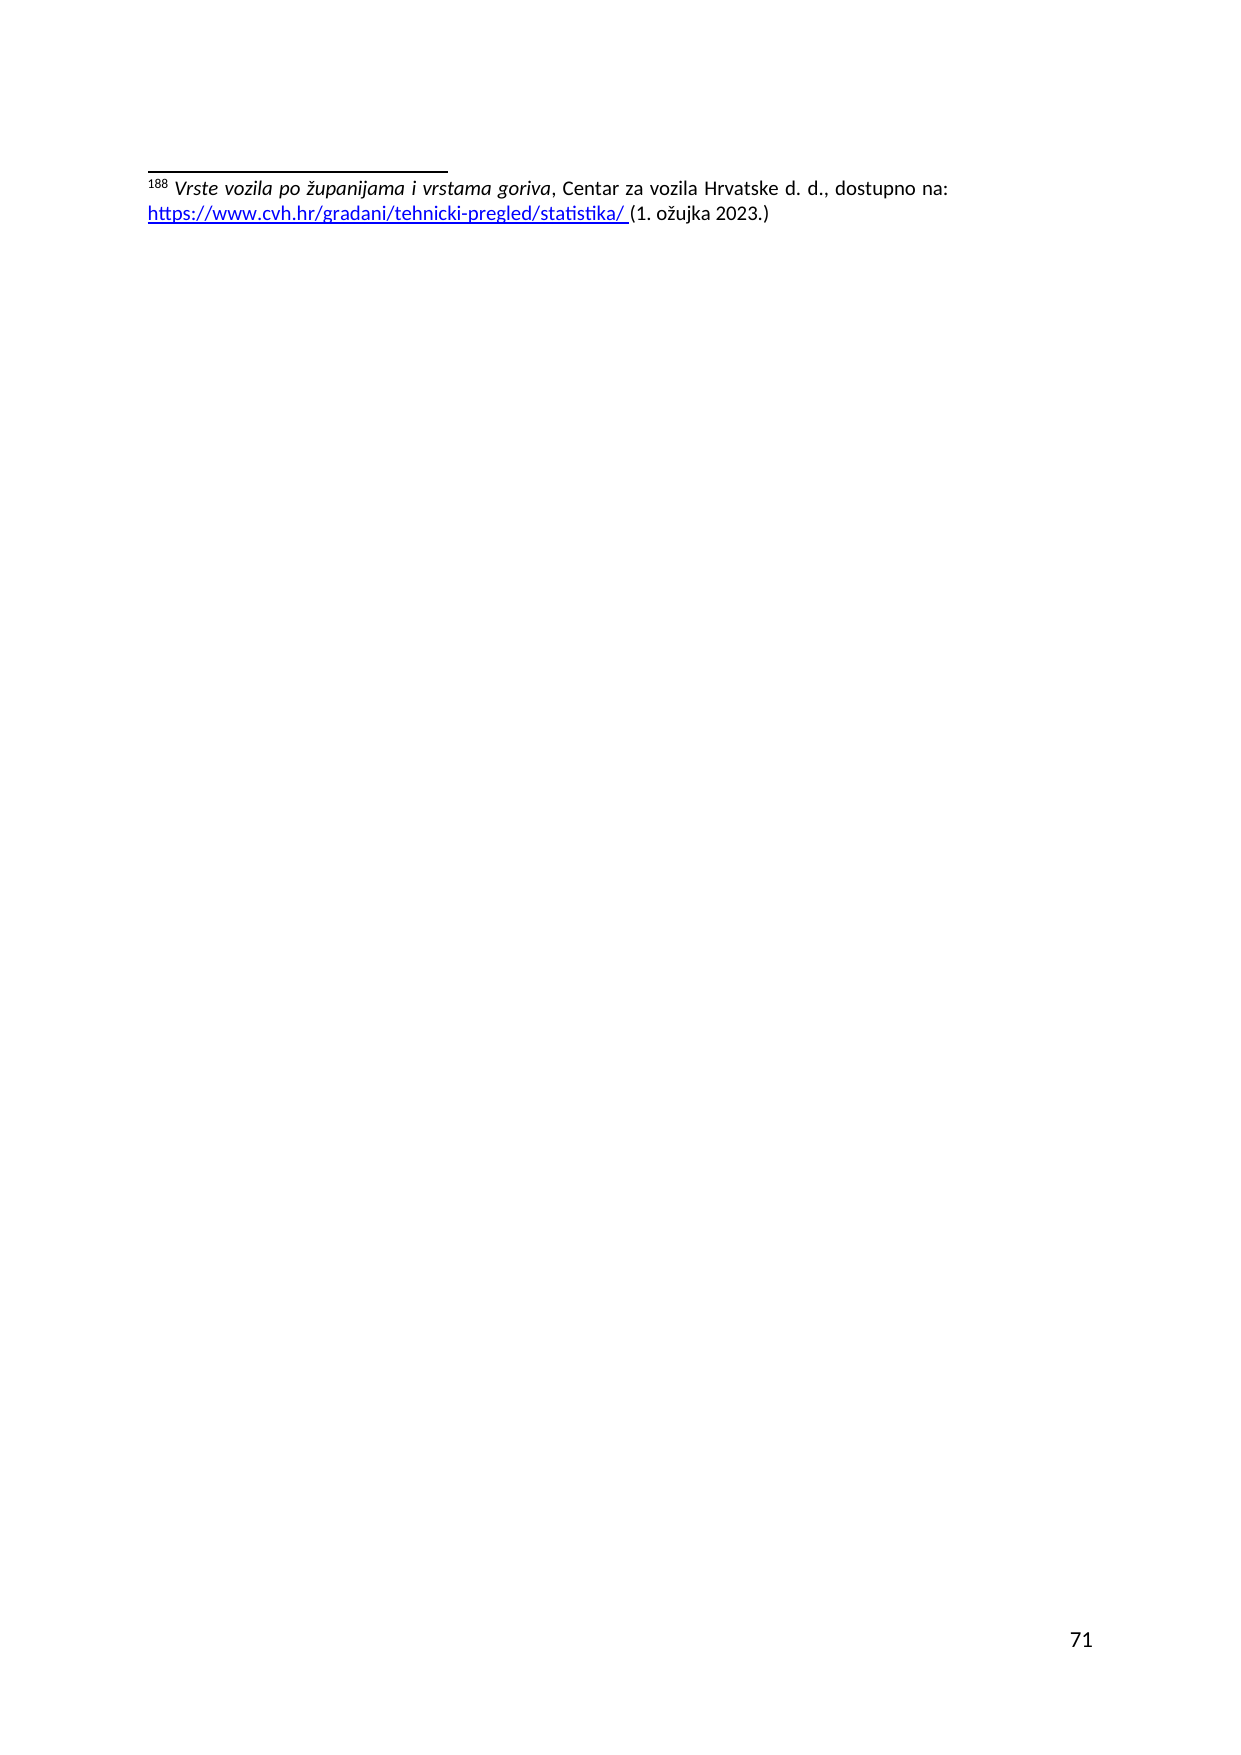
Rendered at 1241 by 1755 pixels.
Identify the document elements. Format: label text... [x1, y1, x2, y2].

text 188 Vrste vozila po županijama i vrstama goriva, Centar za vozila Hrvatske d. d., dostupno na: https://www.cvh.hr/gradani/tehnicki-pregled/statistika/ (1. ožujka 2023.) [147, 175, 1093, 226]
